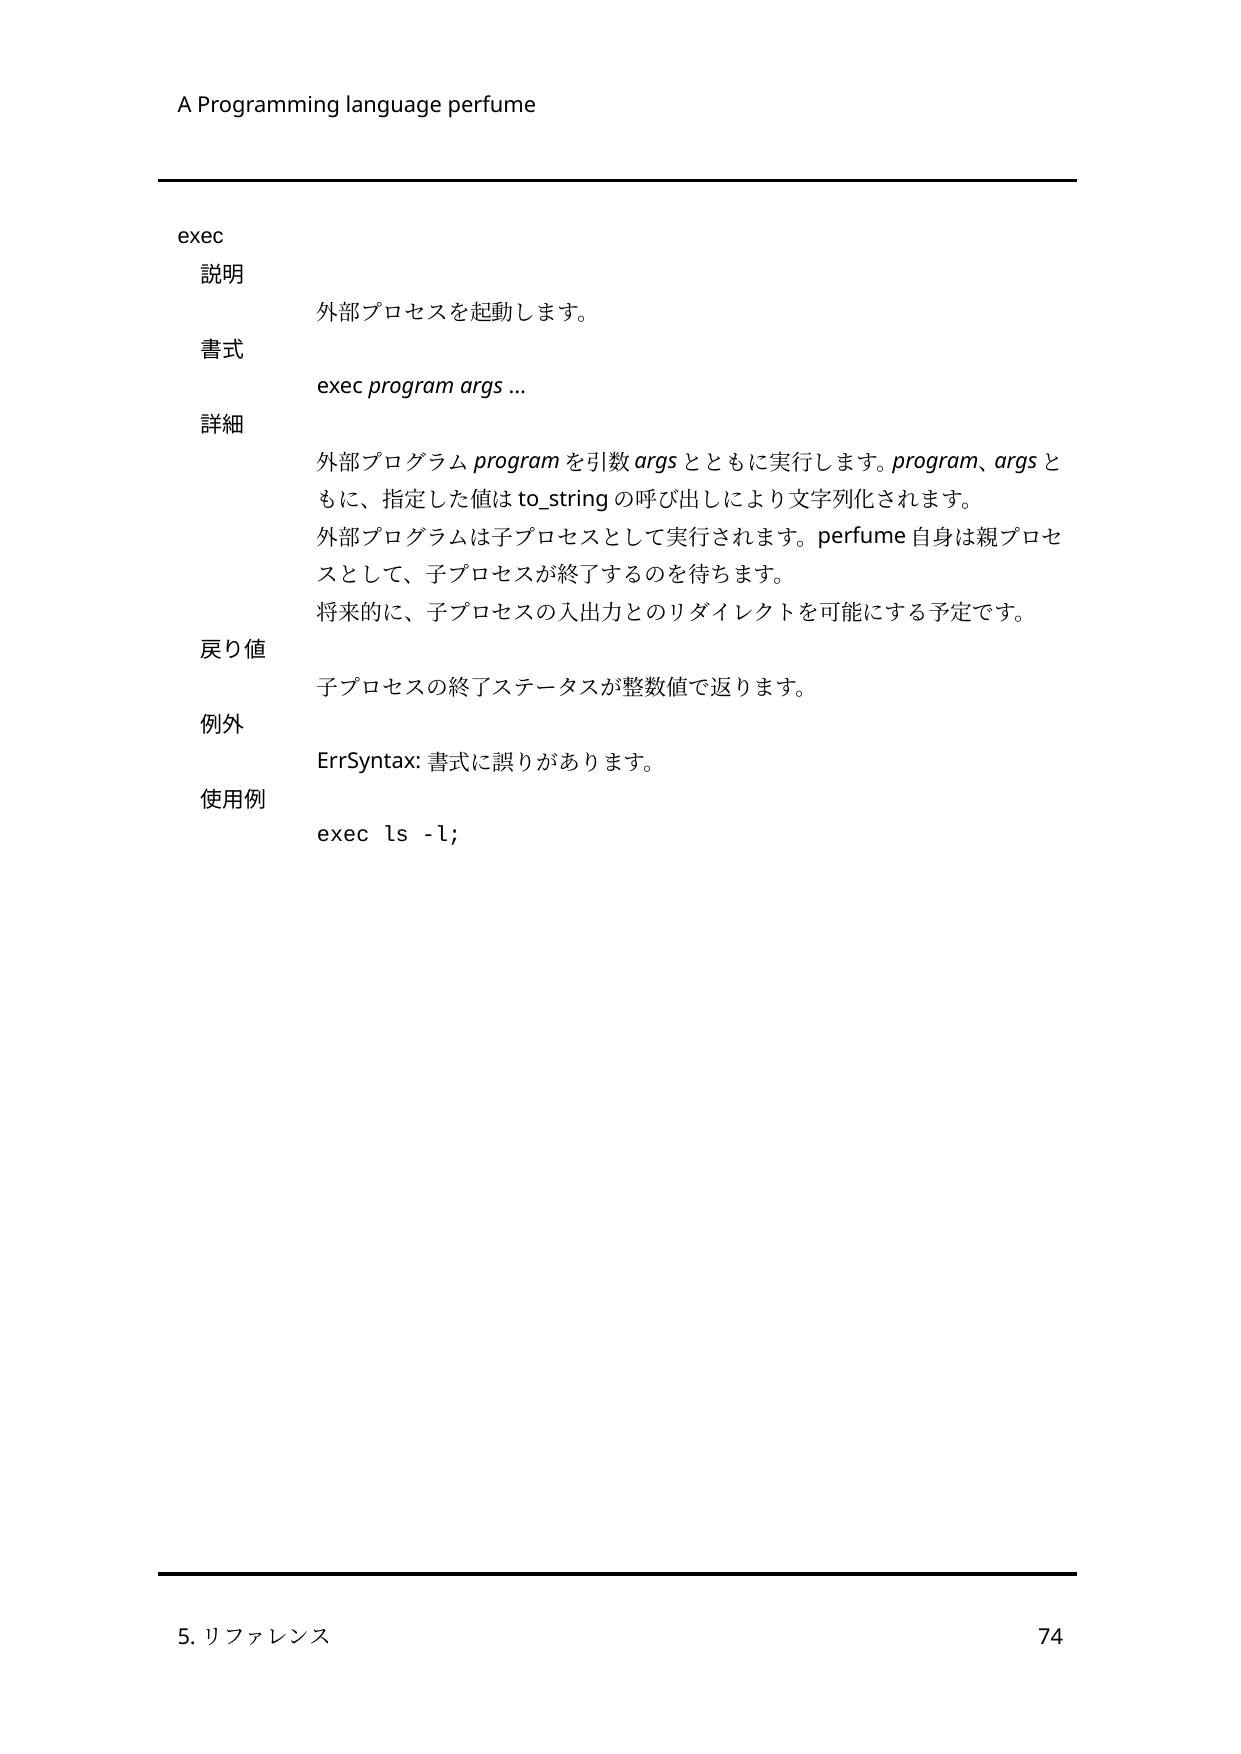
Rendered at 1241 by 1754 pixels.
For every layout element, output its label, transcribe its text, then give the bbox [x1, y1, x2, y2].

table_cell 使用例 [200, 779, 317, 854]
table_cell 書式 [200, 329, 317, 404]
table_cell 戻り値 [200, 629, 317, 704]
table_cell exec ls -l; [317, 779, 1063, 854]
table_header 説明 [200, 254, 317, 329]
table_cell ErrSyntax: 書式に誤りがあります。 [317, 704, 1063, 779]
subtitle exec [177, 217, 1063, 254]
table_cell 外部プログラムprogramを引数argsとともに実行します。program、argsともに、指定した値はto_stringの呼び出しにより文字列化されます。 外部プログラムは子プロセスとして実行されます。perfume自身は親プロセスとして、子プロセスが終了するのを待ちます。 将来的に、子プロセスの入出力とのリダイレクトを可能にする予定です。 [317, 404, 1063, 629]
table_header 外部プロセスを起動します。 [317, 254, 1063, 329]
table_cell 詳細 [200, 404, 317, 629]
table_cell 例外 [200, 704, 317, 779]
table_cell exec program args ... [317, 329, 1063, 404]
table_cell 子プロセスの終了ステータスが整数値で返ります。 [317, 629, 1063, 704]
